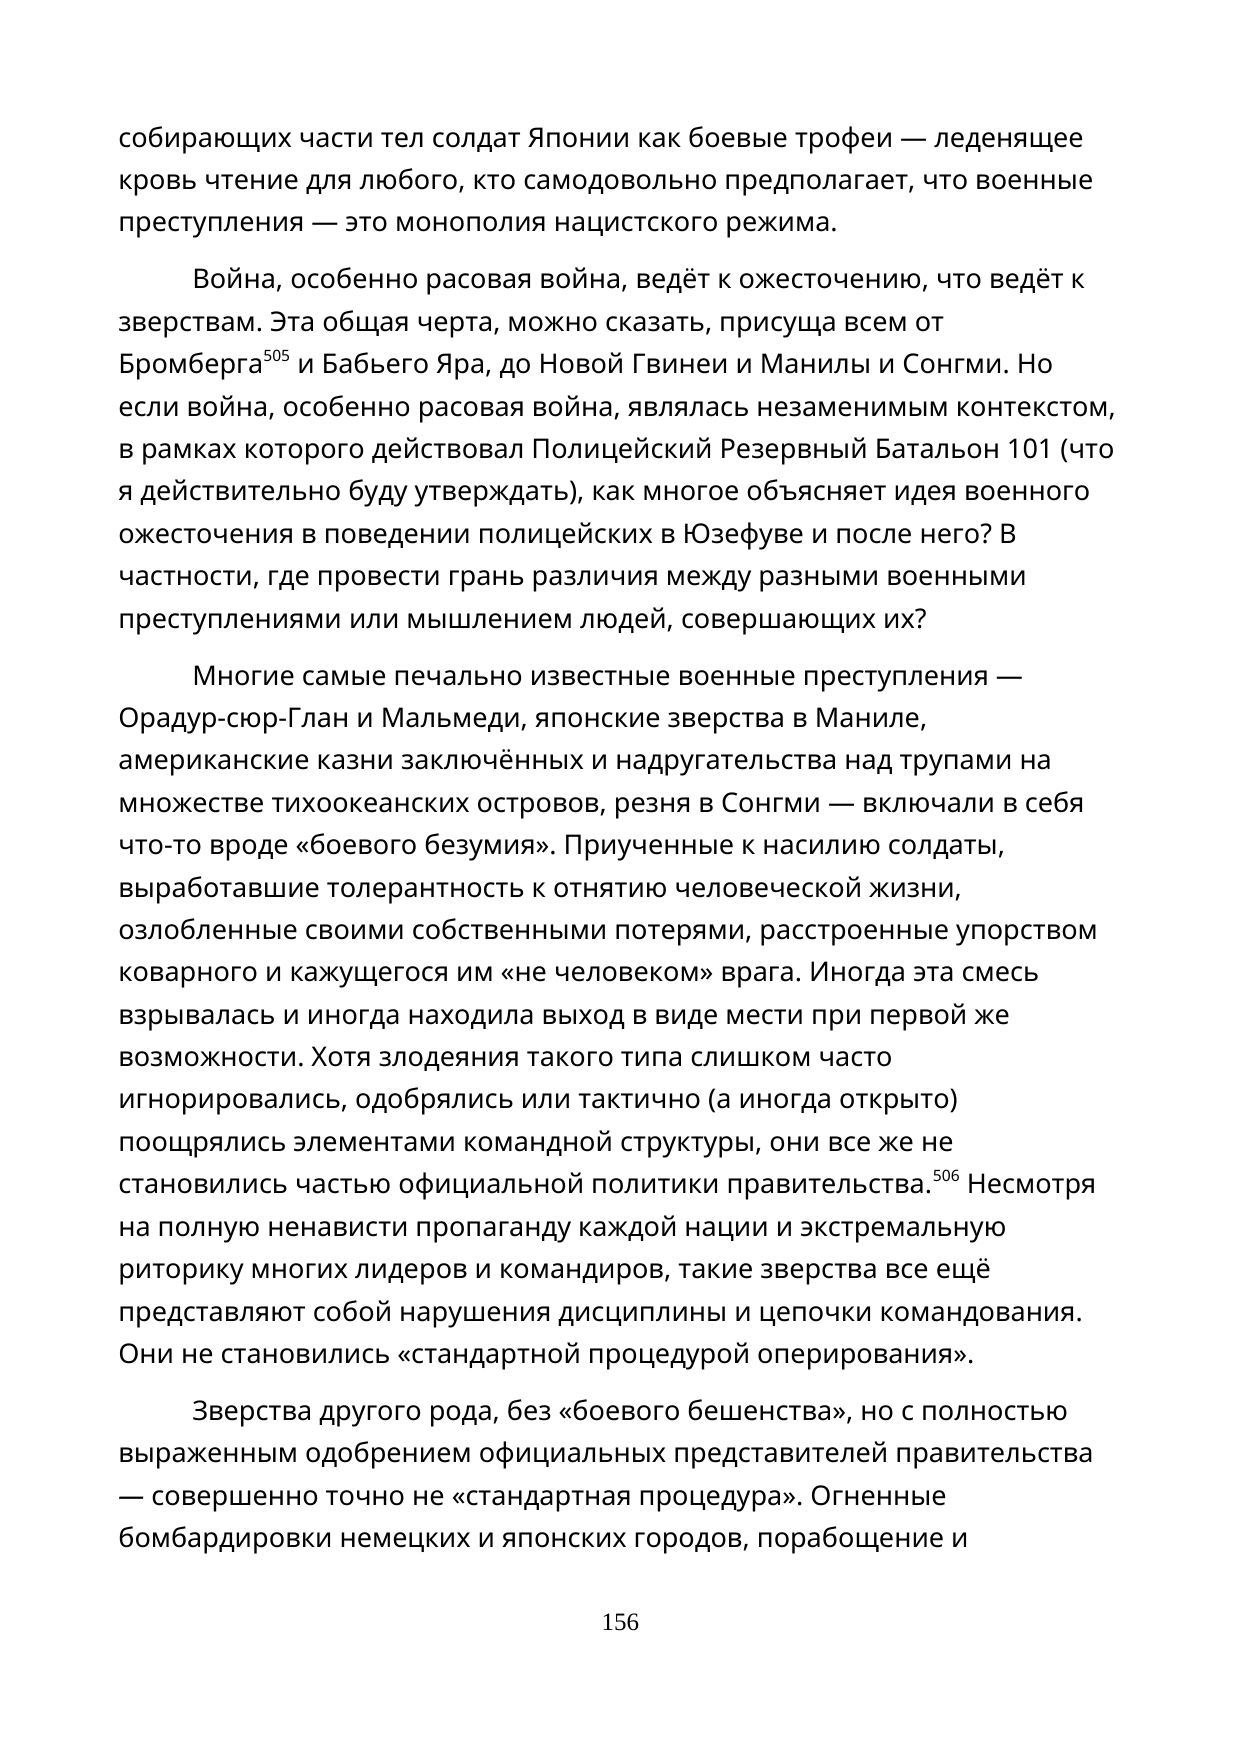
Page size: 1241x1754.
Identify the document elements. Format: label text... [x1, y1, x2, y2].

text Зверства другого рода, без «боевого бешенства», но с полностью выраженным одобрением официальных представителей правительства — совершенно точно не «стандартная процедура». Огненные бомбардировки немецких и японских городов, порабощение и [118, 1391, 1122, 1555]
text собирающих части тел солдат Японии как боевые трофеи — леденящее кровь чтение для любого, кто самодовольно предполагает, что военные преступления — это монополия нацистского режима. [118, 118, 1122, 240]
text Многие самые печально известные военные преступления — Орадур-сюр-Глан и Мальмеди, японские зверства в Маниле, американские казни заключённых и надругательства над трупами на множестве тихоокеанских островов, резня в Сонгми — включали в себя что-то вроде «боевого безумия». Приученные к насилию солдаты, выработавшие толерантность к отнятию человеческой жизни, озлобленные своими собственными потерями, расстроенные упорством коварного и кажущегося им «не человеком» врага. Иногда эта смесь взрывалась и иногда находила выход в виде мести при первой же возможности. Хотя злодеяния такого типа слишком часто игнорировались, одобрялись или тактично (а иногда открыто) поощрялись элементами командной структуры, они все же не становились частью официальной политики правительства. Несмотря на полную ненависти пропаганду каждой нации и экстремальную риторику многих лидеров и командиров, такие зверства все ещё представляют собой нарушения дисциплины и цепочки командования. Они не становились «стандартной процедурой оперирования». [118, 656, 1122, 1371]
text Война, особенно расовая война, ведёт к ожесточению, что ведёт к зверствам. Эта общая черта, можно сказать, присуща всем от Бромберга и Бабьего Яра, до Новой Гвинеи и Манилы и Сонгми. Но если война, особенно расовая война, являлась незаменимым контекстом, в рамках которого действовал Полицейский Резервный Батальон 101 (что я действительно буду утверждать), как многое объясняет идея военного ожесточения в поведении полицейских в Юзефуве и после него? В частности, где провести грань различия между разными военными преступлениями или мышлением людей, совершающих их? [118, 260, 1122, 636]
